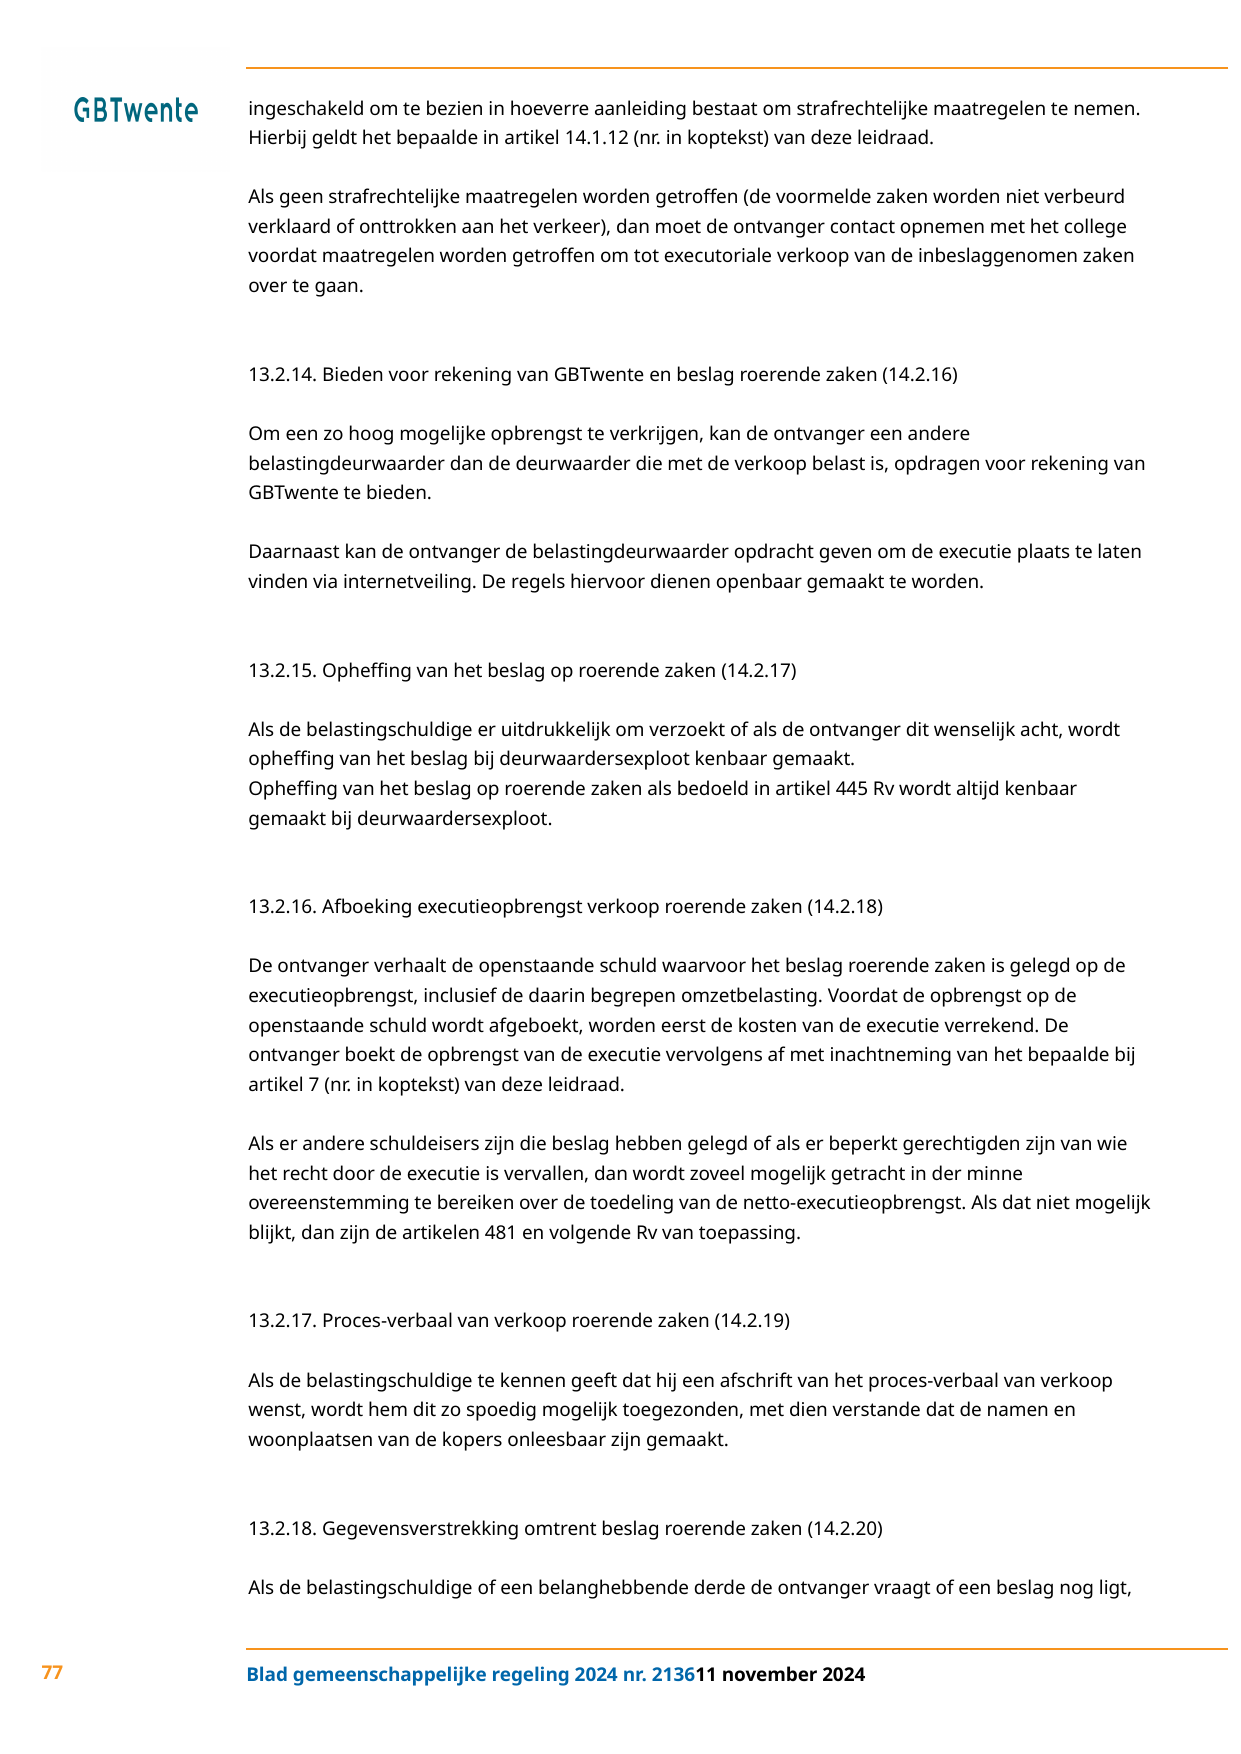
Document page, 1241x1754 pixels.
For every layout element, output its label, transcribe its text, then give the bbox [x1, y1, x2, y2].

text Daarnaast kan de ontvanger de belastingdeurwaarder opdracht geven om de executie plaats te laten vinden via internetveiling. De regels hiervoor dienen openbaar gemaakt te worden. [248, 538, 1152, 594]
text ingeschakeld om te bezien in hoeverre aanleiding bestaat om strafrechtelijke maatregelen te nemen. Hierbij geldt het bepaalde in artikel 14.1.12 (nr. in koptekst) van deze leidraad. [248, 95, 1152, 150]
text Als geen strafrechtelijke maatregelen worden getroffen (de voormelde zaken worden niet verbeurd verklaard of onttrokken aan het verkeer), dan moet de ontvanger contact opnemen met het college voordat maatregelen worden getroffen om tot executoriale verkoop van de inbeslaggenomen zaken over te gaan. [248, 183, 1152, 298]
text Opheffing van het beslag op roerende zaken als bedoeld in artikel 445 Rv wordt altijd kenbaar gemaakt bij deurwaardersexploot. [248, 775, 1152, 831]
text 13.2.17. Proces-verbaal van verkoop roerende zaken (14.2.19) [248, 1308, 1152, 1333]
text Als er andere schuldeisers zijn die beslag hebben gelegd of als er beperkt gerechtigden zijn van wie het recht door de executie is vervallen, dan wordt zoveel mogelijk getracht in der minne overeenstemming te bereiken over de toedeling van de netto-executieopbrengst. Als dat niet mogelijk blijkt, dan zijn de artikelen 481 en volgende Rv van toepassing. [248, 1130, 1152, 1245]
text Om een zo hoog mogelijke opbrengst te verkrijgen, kan de ontvanger een andere belastingdeurwaarder dan de deurwaarder die met de verkoop belast is, opdragen voor rekening van GBTwente te bieden. [248, 420, 1152, 505]
text De ontvanger verhaalt de openstaande schuld waarvoor het beslag roerende zaken is gelegd op de executieopbrengst, inclusief de daarin begrepen omzetbelasting. Voordat de opbrengst op de openstaande schuld wordt afgeboekt, worden eerst de kosten van de executie verrekend. De ontvanger boekt de opbrengst van de executie vervolgens af met inachtneming van het bepaalde bij artikel 7 (nr. in koptekst) van deze leidraad. [248, 953, 1152, 1097]
picture [41, 47, 231, 172]
text Als de belastingschuldige er uitdrukkelijk om verzoekt of als de ontvanger dit wenselijk acht, wordt opheffing van het beslag bij deurwaardersexploot kenbaar gemaakt. [248, 716, 1152, 771]
text 13.2.15. Opheffing van het beslag op roerende zaken (14.2.17) [248, 657, 1152, 683]
text 13.2.16. Afboeking executieopbrengst verkoop roerende zaken (14.2.18) [248, 893, 1152, 919]
text 13.2.14. Bieden voor rekening van GBTwente en beslag roerende zaken (14.2.16) [248, 361, 1152, 387]
text 13.2.18. Gegevensverstrekking omtrent beslag roerende zaken (14.2.20) [248, 1515, 1152, 1541]
text Als de belastingschuldige te kennen geeft dat hij een afschrift van het proces-verbaal van verkoop wenst, wordt hem dit zo spoedig mogelijk toegezonden, met dien verstande dat de namen en woonplaatsen van de kopers onleesbaar zijn gemaakt. [248, 1367, 1152, 1452]
text Als de belastingschuldige of een belanghebbende derde de ontvanger vraagt of een beslag nog ligt, [248, 1574, 1152, 1600]
